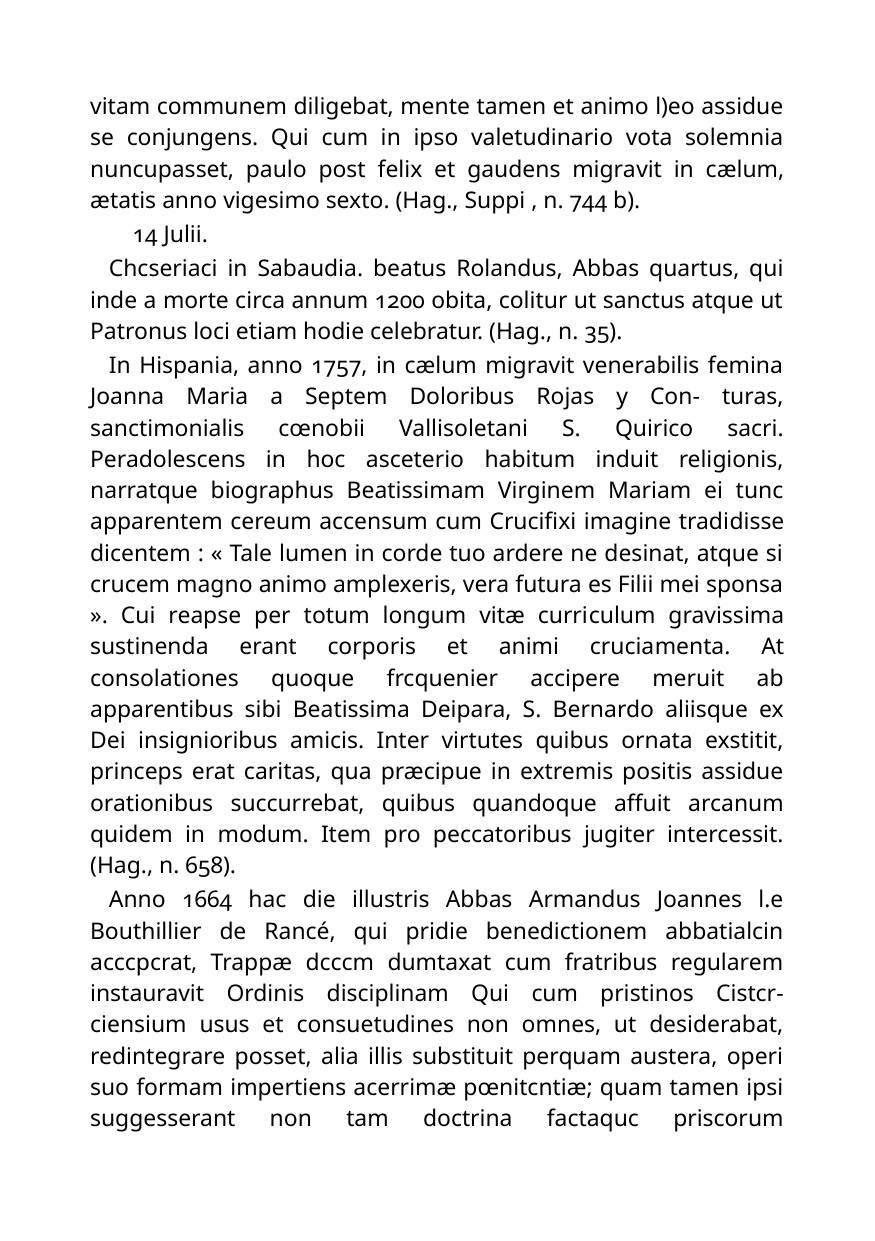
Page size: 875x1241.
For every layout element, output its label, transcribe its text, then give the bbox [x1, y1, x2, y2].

text vitam communem diligebat, mente tamen et animo l)eo assidue se conjungens. Qui cum in ipso valetudinario vota solemnia nuncupasset, paulo post felix et gaudens migra­vit in cælum, ætatis anno vigesimo sexto. (Hag., Suppi , n. 744 b). [90, 90, 784, 215]
text 14 Julii. [90, 218, 784, 249]
text Anno 1664 hac die illustris Abbas Armandus Joannes l.e Bouthillier de Rancé, qui pridie benedictionem abbatialcin acccpcrat, Trappæ dcccm dumtaxat cum fratribus regularem instauravit Ordinis disciplinam Qui cum pristinos Cistcr- ciensium usus et consuetudines non omnes, ut desiderabat, redintegrare posset, alia illis substituit perquam austera, operi suo formam impertiens acerrimæ pœnitcntiæ; quam tamen ipsi suggesserant non tam doctrina factaquc priscorum [90, 883, 784, 1133]
text In Hispania, anno 1757, in cælum migravit venerabilis femina Joanna Maria a Septem Doloribus Rojas y Con- turas, sanctimonialis cœnobii Vallisoletani S. Quirico sacri. Peradolescens in hoc asceterio habitum induit religionis, narratque biographus Beatissimam Virginem Mariam ei tunc apparentem cereum accensum cum Crucifixi imagine tradi­disse dicentem : « Tale lumen in corde tuo ardere ne desinat, atque si crucem magno animo amplexeris, vera futura es Filii mei sponsa ». Cui reapse per totum longum vitæ curri­culum gravissima sustinenda erant corporis et animi crucia­menta. At consolationes quoque frcquenier accipere meruit ab apparentibus sibi Beatissima Deipara, S. Bernardo aliisque ex Dei insignioribus amicis. Inter virtutes quibus ornata exstitit, princeps erat caritas, qua præcipue in extremis positis assidue orationibus succurrebat, quibus quandoque affuit arcanum quidem in modum. Item pro peccatoribus jugiter intercessit. (Hag., n. 658). [90, 349, 784, 880]
text Chcseriaci in Sabaudia. beatus Rolandus, Abbas quartus, qui inde a morte circa annum 1200 obita, colitur ut sanctus atque ut Patronus loci etiam hodie celebratur. (Hag., n. 35). [90, 252, 784, 346]
